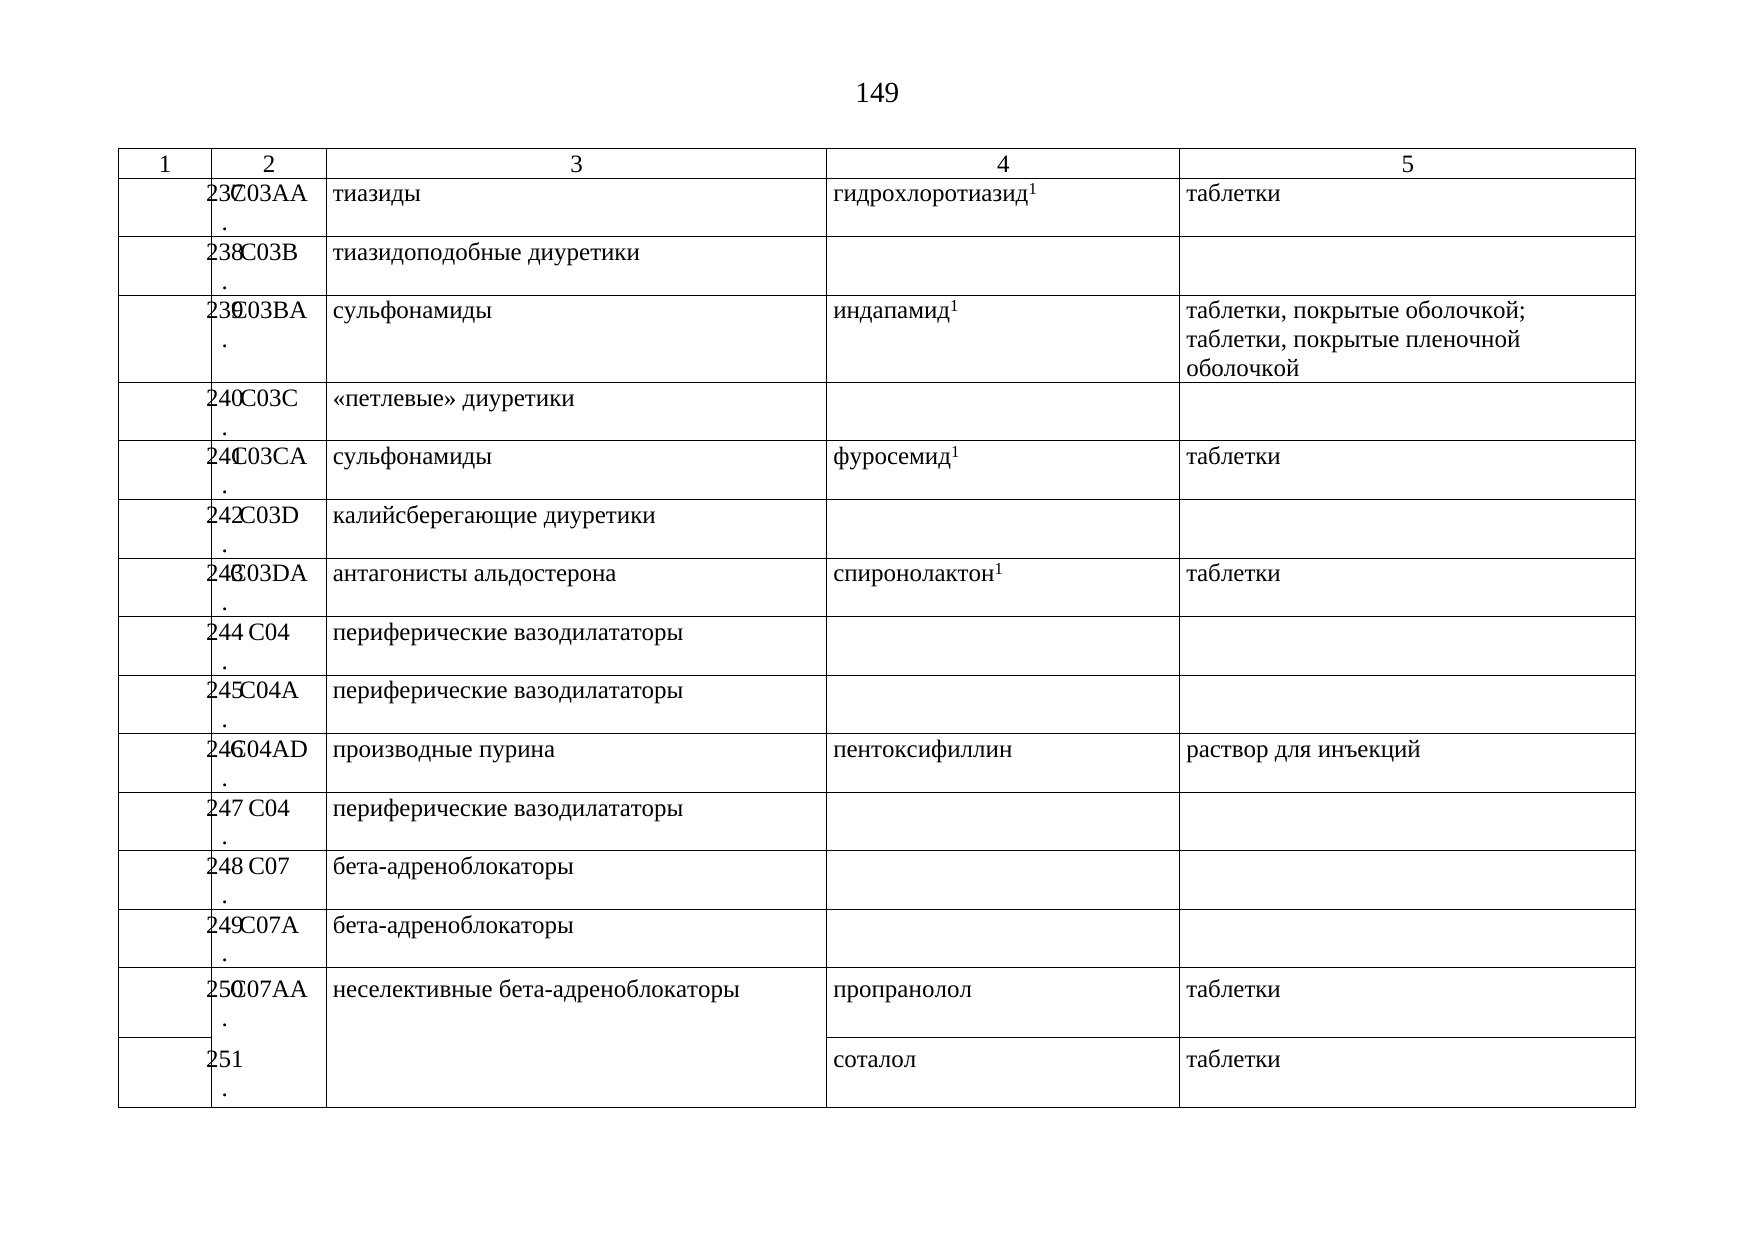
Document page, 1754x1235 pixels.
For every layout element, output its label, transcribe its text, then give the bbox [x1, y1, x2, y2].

table_cell C03C [212, 383, 326, 440]
table_cell периферические вазодилататоры [327, 676, 826, 733]
table_cell [1180, 500, 1635, 557]
table_cell [827, 500, 1179, 557]
table_cell гидрохлоротиазид1 [827, 179, 1179, 236]
table_cell соталол [827, 1038, 1179, 1107]
table_cell калийсберегающие диуретики [327, 500, 826, 557]
table_cell бета-адреноблокаторы [327, 851, 826, 909]
table_cell [119, 296, 211, 382]
table_header 2 [212, 149, 326, 177]
table_cell [1180, 676, 1635, 733]
table_cell [119, 179, 211, 236]
table_cell неселективные бета-адреноблокаторы [327, 968, 826, 1107]
table_cell таблетки [1180, 1038, 1635, 1107]
table_header 5 [1180, 149, 1635, 177]
table_cell таблетки [1180, 179, 1635, 236]
table_cell [1180, 237, 1635, 294]
table_cell [119, 734, 211, 792]
table_cell производные пурина [327, 734, 826, 792]
table_cell [119, 676, 211, 733]
table_cell тиазидоподобные диуретики [327, 237, 826, 294]
table_cell таблетки, покрытые оболочкой; таблетки, покрытые пленочной оболочкой [1180, 296, 1635, 382]
table_cell таблетки [1180, 968, 1635, 1037]
table_cell [827, 910, 1179, 967]
table_cell тиазиды [327, 179, 826, 236]
table_cell [119, 1038, 211, 1107]
table_cell [1180, 851, 1635, 909]
table_cell [827, 793, 1179, 850]
table_cell [827, 237, 1179, 294]
table_cell [1180, 910, 1635, 967]
table_cell C03D [212, 500, 326, 557]
table_cell [119, 793, 211, 850]
table_cell спиронолактон1 [827, 559, 1179, 616]
table_cell C04AD [212, 734, 326, 792]
table_cell [119, 383, 211, 440]
table_cell C04 [212, 793, 326, 850]
table_cell [119, 851, 211, 909]
table_cell фуросемид1 [827, 441, 1179, 499]
table_cell периферические вазодилататоры [327, 617, 826, 674]
table_cell [1180, 383, 1635, 440]
table_cell C03BA [212, 296, 326, 382]
table_cell [119, 910, 211, 967]
table_cell пропранолол [827, 968, 1179, 1037]
table_cell C07A [212, 910, 326, 967]
table_cell [119, 559, 211, 616]
table_cell C07 [212, 851, 326, 909]
table_cell бета-адреноблокаторы [327, 910, 826, 967]
table_cell антагонисты альдостерона [327, 559, 826, 616]
table_cell сульфонамиды [327, 441, 826, 499]
table_header 4 [827, 149, 1179, 177]
table_cell C03B [212, 237, 326, 294]
table_cell таблетки [1180, 559, 1635, 616]
table_cell раствор для инъекций [1180, 734, 1635, 792]
table_cell C04 [212, 617, 326, 674]
table_cell [827, 676, 1179, 733]
table_cell [119, 968, 211, 1037]
table_cell [1180, 617, 1635, 674]
table_cell [119, 500, 211, 557]
table_cell [119, 617, 211, 674]
table_cell C07AA [212, 968, 326, 1037]
table_cell C04A [212, 676, 326, 733]
table_cell [212, 1037, 326, 1107]
table_cell индапамид1 [827, 296, 1179, 382]
table_header 3 [327, 149, 826, 177]
table_cell [1180, 793, 1635, 850]
table_cell таблетки [1180, 441, 1635, 499]
table_cell [827, 383, 1179, 440]
table_cell C03AA [212, 179, 326, 236]
table_cell сульфонамиды [327, 296, 826, 382]
table_cell C03CA [212, 441, 326, 499]
table_cell [827, 851, 1179, 909]
table_cell периферические вазодилататоры [327, 793, 826, 850]
table_header 1 [119, 149, 211, 177]
table_cell [827, 617, 1179, 674]
table_cell «петлевые» диуретики [327, 383, 826, 440]
table_cell C03DA [212, 559, 326, 616]
table_cell [119, 237, 211, 294]
table_cell пентоксифиллин [827, 734, 1179, 792]
table_cell [119, 441, 211, 499]
